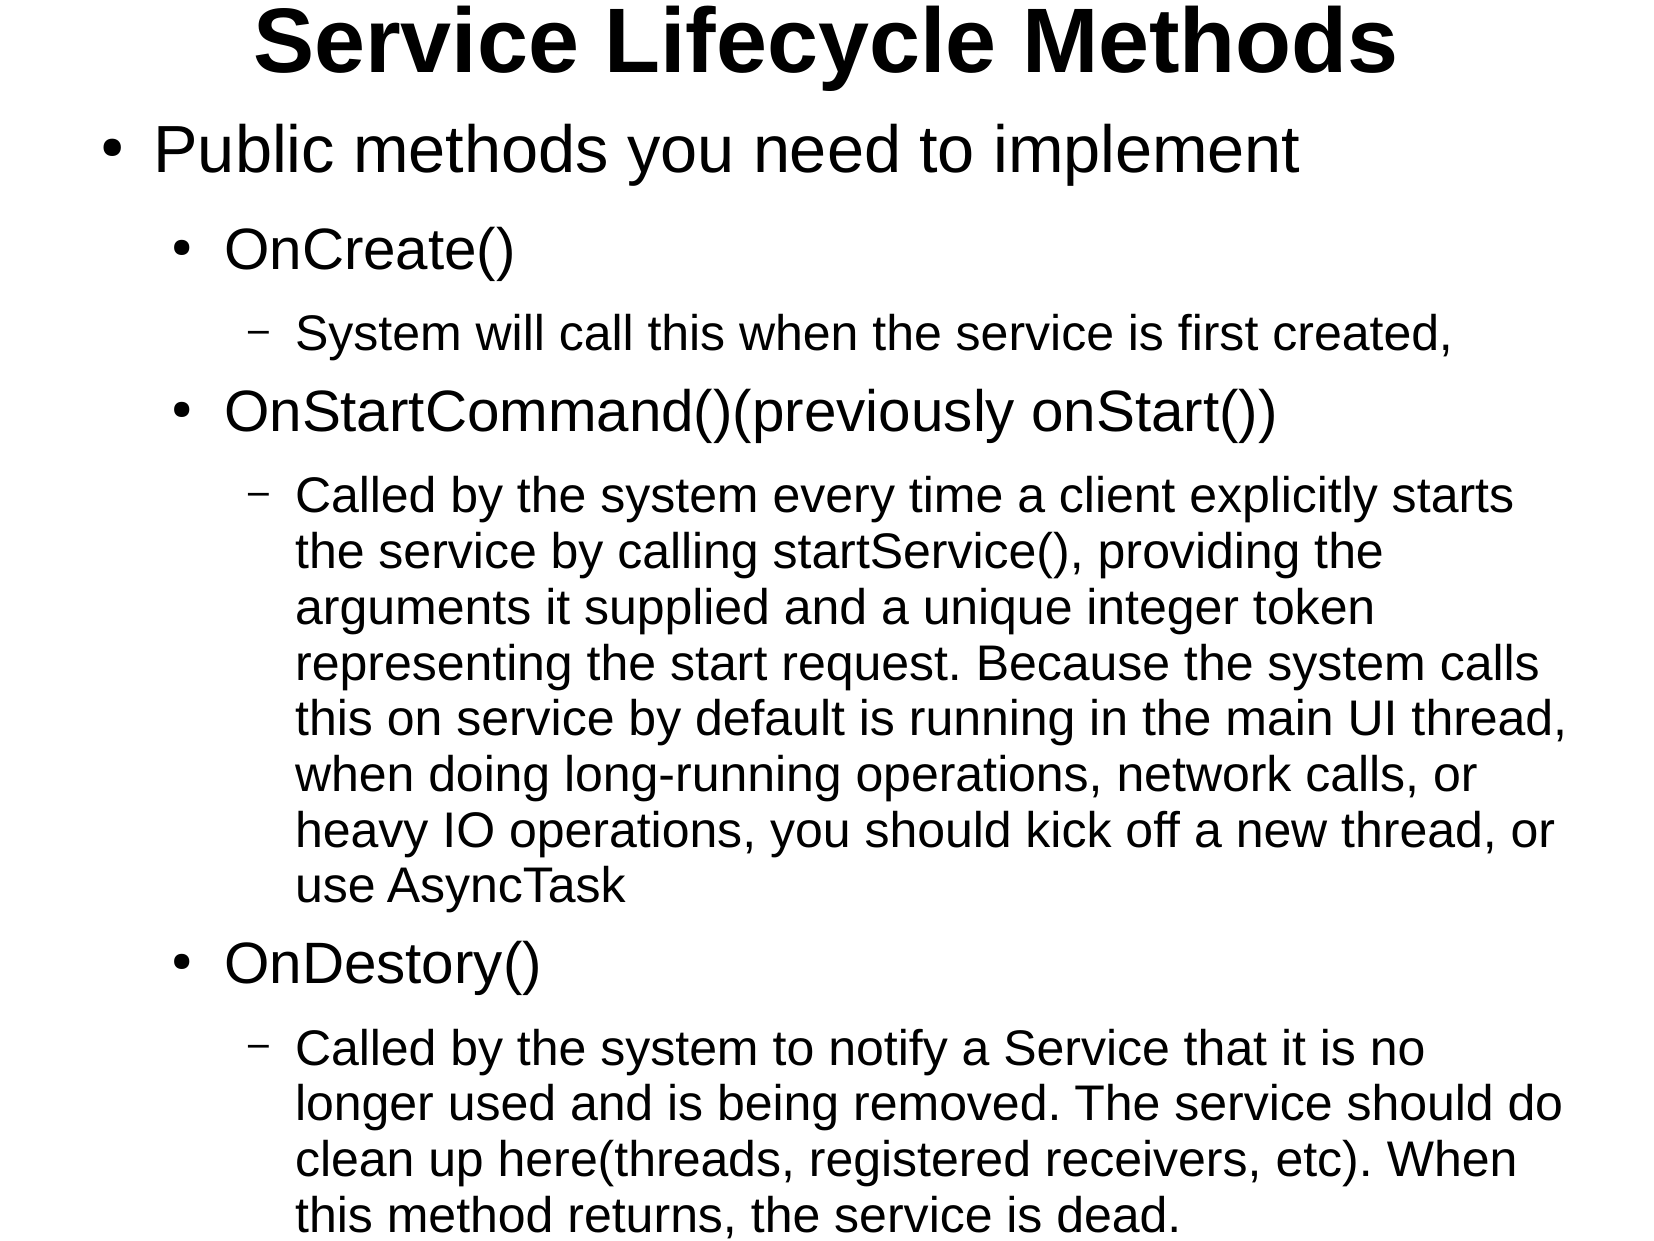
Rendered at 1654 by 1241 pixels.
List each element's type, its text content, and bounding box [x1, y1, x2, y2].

list Public methods you need to implement OnCreate() System will call this when the service is first created, OnStartCommand()(previously onStart()) Called by the system every time a client explicitly starts the service by calling startService(), providing the arguments it supplied and a unique integer token representing the start request. Because the system calls this on service by default is running in the main UI thread, when doing long-running operations, network calls, or heavy IO operations, you should kick off a new thread, or use AsyncTask OnDestory() Called by the system to notify a Service that it is no longer used and is being removed. The service should do clean up here(threads, registered receivers, etc). When this method returns, the service is dead. [82, 112, 1571, 1241]
title Service Lifecycle Methods [82, 0, 1571, 112]
